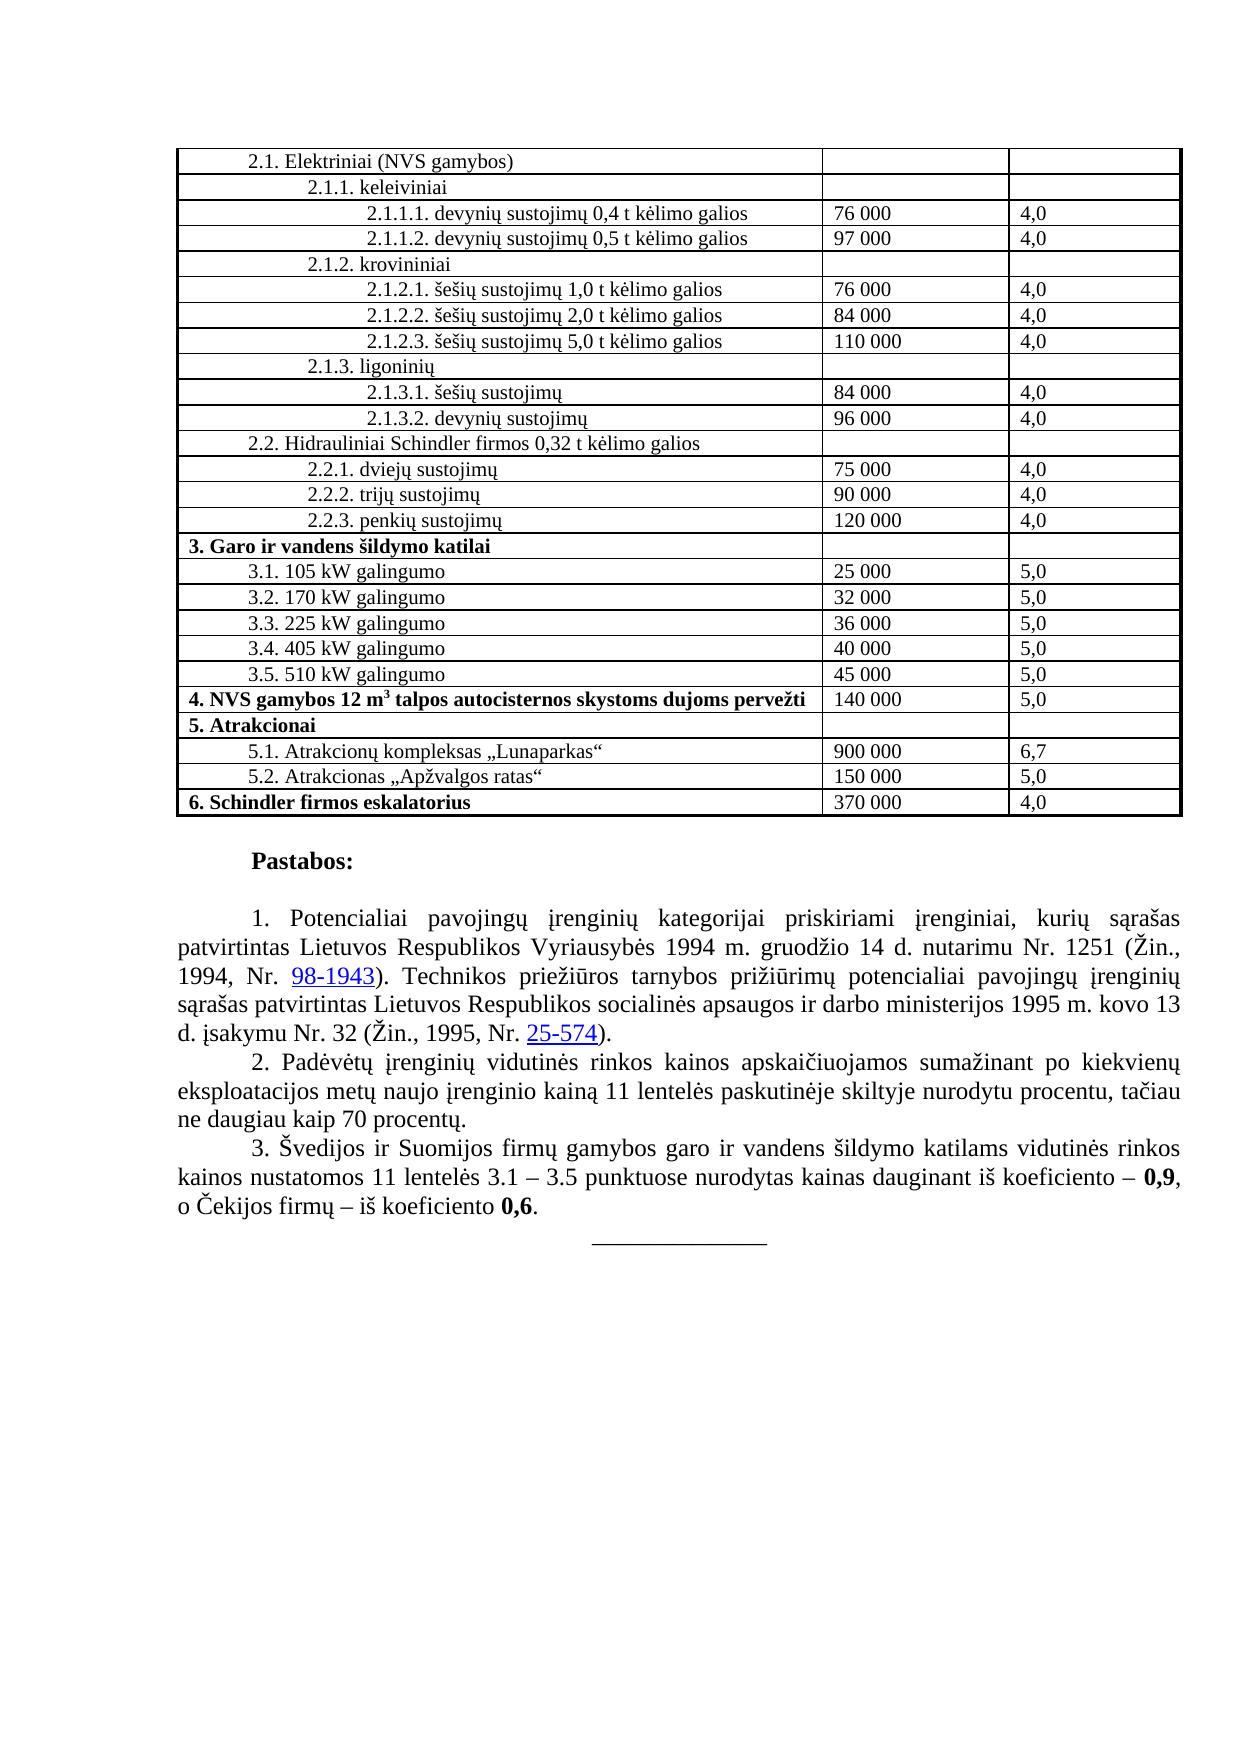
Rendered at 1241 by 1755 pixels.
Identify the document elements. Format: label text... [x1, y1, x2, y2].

table_cell 5,0 [1010, 687, 1179, 711]
table_cell 5. Atrakcionai [179, 713, 822, 737]
text Pastabos: [177, 846, 1181, 874]
table_cell 110 000 [823, 329, 1008, 353]
table_cell 2.2.2. trijų sustojimų [179, 482, 822, 506]
table_cell [823, 713, 1008, 737]
table_cell 6,7 [1010, 739, 1179, 763]
table_cell 2.1.1. keleiviniai [179, 175, 822, 199]
table_cell 4,0 [1010, 457, 1179, 481]
table_cell 2.1.3. ligoninių [179, 354, 822, 378]
table_cell 4. NVS gamybos 12 m3 talpos autocisternos skystoms dujoms pervežti [179, 687, 822, 711]
table_cell 2.1.1.2. devynių sustojimų 0,5 t kėlimo galios [179, 226, 822, 250]
table_cell 2.1.2. krovininiai [179, 252, 822, 276]
table_cell 4,0 [1010, 329, 1179, 353]
text 2. Padėvėtų įrenginių vidutinės rinkos kainos apskaičiuojamos sumažinant po kiekvienų eksploatacijos metų naujo įrenginio kainą 11 lentelės paskutinėje skiltyje nurodytu procentu, tačiau ne daugiau kaip 70 procentų. [177, 1047, 1181, 1133]
table_cell 6. Schindler firmos eskalatorius [179, 790, 822, 814]
table_cell 32 000 [823, 585, 1008, 609]
table_cell [823, 252, 1008, 276]
table_cell [823, 354, 1008, 378]
table_cell [823, 149, 1008, 173]
table_cell 4,0 [1010, 508, 1179, 532]
table_cell 2.1.1.1. devynių sustojimų 0,4 t kėlimo galios [179, 201, 822, 224]
table_cell 4,0 [1010, 406, 1179, 429]
table_cell 2.1. Elektriniai (NVS gamybos) [179, 149, 822, 173]
table_cell 84 000 [823, 380, 1008, 404]
table_cell 2.1.3.1. šešių sustojimų [179, 380, 822, 404]
table_cell 4,0 [1010, 790, 1179, 814]
table_cell 5.1. Atrakcionų kompleksas „Lunaparkas“ [179, 739, 822, 763]
table_cell 2.1.2.1. šešių sustojimų 1,0 t kėlimo galios [179, 277, 822, 301]
table_cell 40 000 [823, 636, 1008, 660]
table_cell 97 000 [823, 226, 1008, 250]
table_cell [1010, 431, 1179, 455]
table_cell 4,0 [1010, 277, 1179, 301]
table_cell 900 000 [823, 739, 1008, 763]
table_cell 3.3. 225 kW galingumo [179, 611, 822, 634]
table_cell 96 000 [823, 406, 1008, 429]
table_cell 90 000 [823, 482, 1008, 506]
table_cell 2.2. Hidrauliniai Schindler firmos 0,32 t kėlimo galios [179, 431, 822, 455]
table_cell 5,0 [1010, 585, 1179, 609]
table_cell [823, 534, 1008, 558]
text 3. Švedijos ir Suomijos firmų gamybos garo ir vandens šildymo katilams vidutinės rinkos kainos nustatomos 11 lentelės 3.1 – 3.5 punktuose nurodytas kainas dauginant iš koeficiento – 0,9, o Čekijos firmų – iš koeficiento 0,6. [177, 1133, 1181, 1219]
table_cell [1010, 713, 1179, 737]
table_cell [1010, 534, 1179, 558]
table_cell 5,0 [1010, 636, 1179, 660]
table_cell 4,0 [1010, 303, 1179, 327]
table_cell 2.1.3.2. devynių sustojimų [179, 406, 822, 429]
table_cell 370 000 [823, 790, 1008, 814]
text 1. Potencialiai pavojingų įrenginių kategorijai priskiriami įrenginiai, kurių sąrašas patvirtintas Lietuvos Respublikos Vyriausybės 1994 m. gruodžio 14 d. nutarimu Nr. 1251 (Žin., 1994, Nr. 98-1943). Technikos priežiūros tarnybos prižiūrimų potencialiai pavojingų įrenginių sąrašas patvirtintas Lietuvos Respublikos socialinės apsaugos ir darbo ministerijos 1995 m. kovo 13 d. įsakymu Nr. 32 (Žin., 1995, Nr. 25-574). [177, 903, 1181, 1047]
table_cell 150 000 [823, 764, 1008, 788]
table_cell 45 000 [823, 662, 1008, 686]
table_cell 3. Garo ir vandens šildymo katilai [179, 534, 822, 558]
table_cell [823, 175, 1008, 199]
table_cell [1010, 354, 1179, 378]
table_cell 76 000 [823, 201, 1008, 224]
table_cell 5,0 [1010, 764, 1179, 788]
table_cell [1010, 175, 1179, 199]
table_cell 75 000 [823, 457, 1008, 481]
table_cell 2.2.3. penkių sustojimų [179, 508, 822, 532]
table_cell 3.4. 405 kW galingumo [179, 636, 822, 660]
table_cell 3.5. 510 kW galingumo [179, 662, 822, 686]
table_cell 25 000 [823, 559, 1008, 583]
table_cell 5.2. Atrakcionas „Apžvalgos ratas“ [179, 764, 822, 788]
table_cell 3.2. 170 kW galingumo [179, 585, 822, 609]
table_cell 36 000 [823, 611, 1008, 634]
table_cell 2.1.2.3. šešių sustojimų 5,0 t kėlimo galios [179, 329, 822, 353]
table_cell [1010, 252, 1179, 276]
table_cell 2.2.1. dviejų sustojimų [179, 457, 822, 481]
table_cell 140 000 [823, 687, 1008, 711]
table_cell 5,0 [1010, 611, 1179, 634]
table_cell 4,0 [1010, 380, 1179, 404]
table_cell 84 000 [823, 303, 1008, 327]
table_cell 4,0 [1010, 482, 1179, 506]
table_cell [1010, 149, 1179, 173]
table_cell 5,0 [1010, 559, 1179, 583]
table_cell 5,0 [1010, 662, 1179, 686]
table_cell 3.1. 105 kW galingumo [179, 559, 822, 583]
table_cell [823, 431, 1008, 455]
table_cell 4,0 [1010, 226, 1179, 250]
table_cell 120 000 [823, 508, 1008, 532]
table_cell 4,0 [1010, 201, 1179, 224]
table_cell 76 000 [823, 277, 1008, 301]
text ______________ [177, 1219, 1181, 1248]
table_cell 2.1.2.2. šešių sustojimų 2,0 t kėlimo galios [179, 303, 822, 327]
